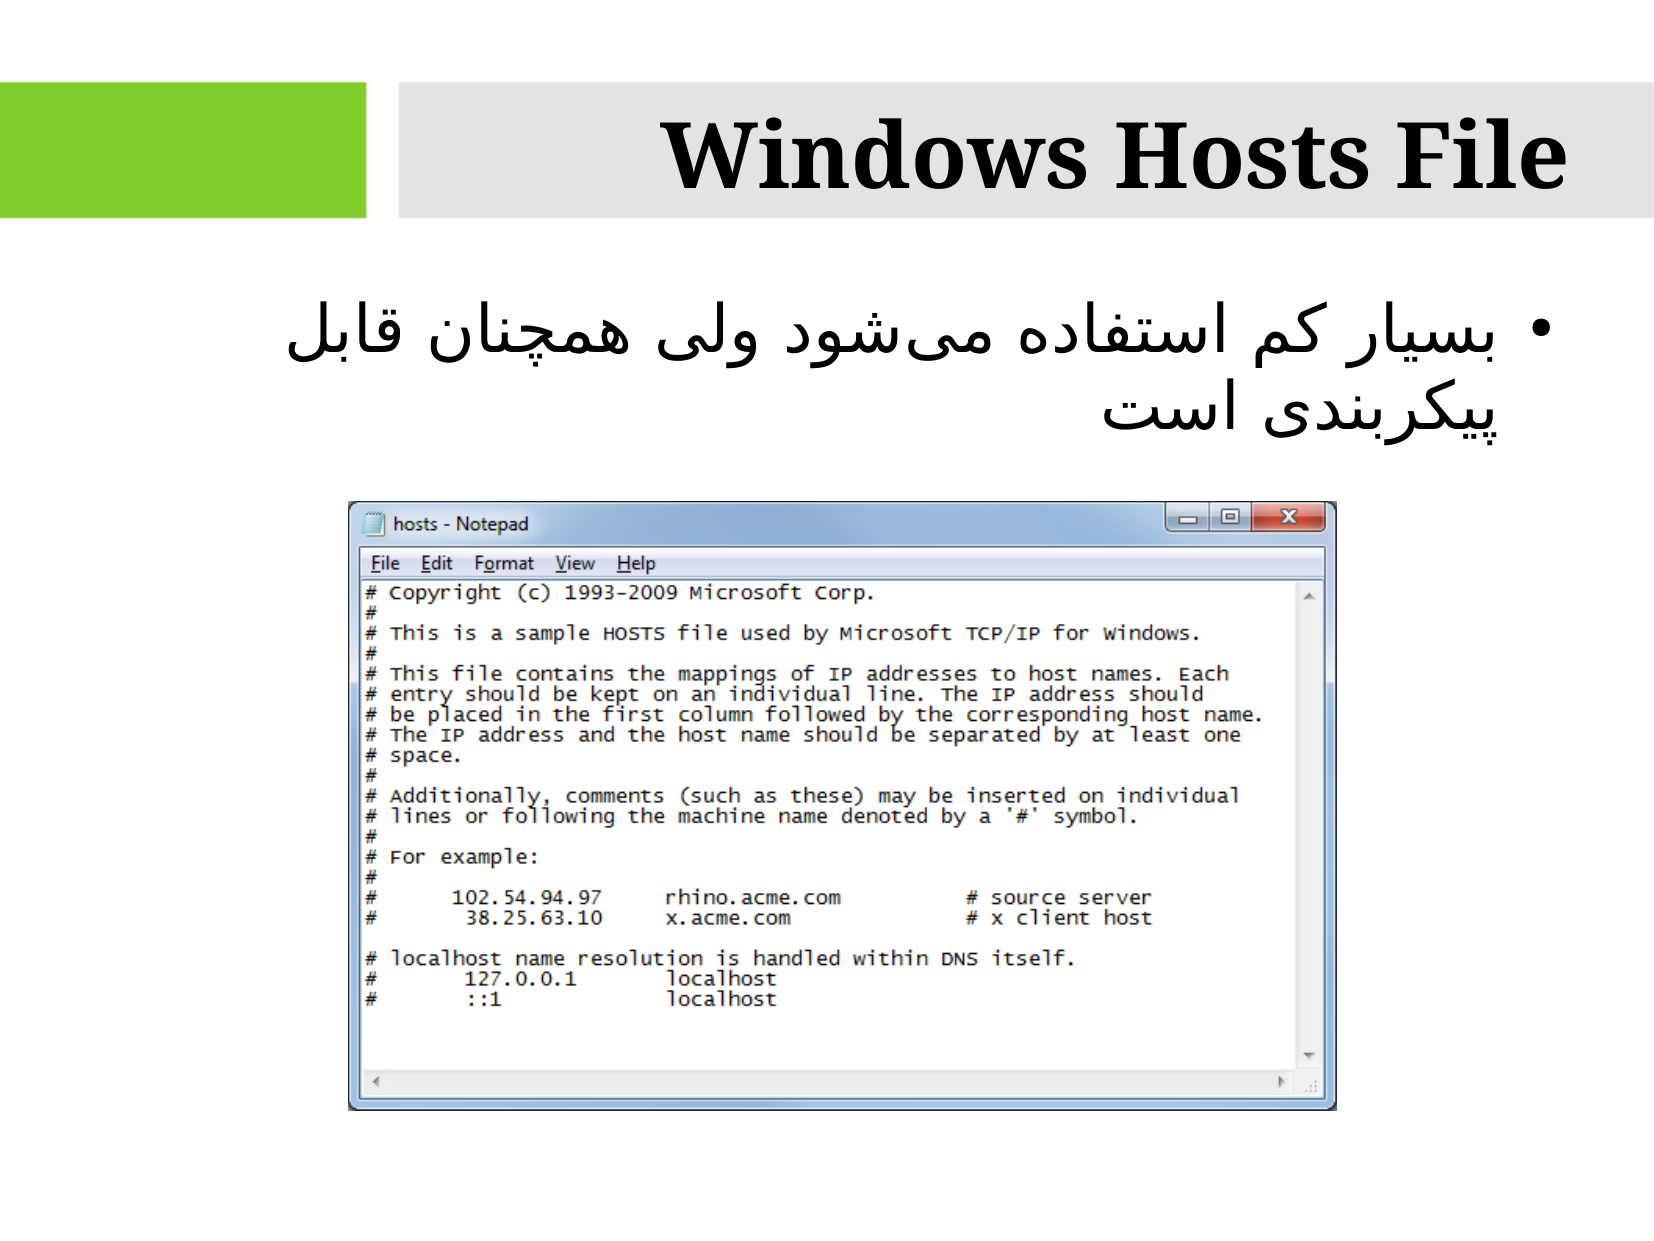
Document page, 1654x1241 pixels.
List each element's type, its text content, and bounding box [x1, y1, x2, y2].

title Windows Hosts File [82, 49, 1571, 257]
list بسیار کم استفاده می‌شود ولی همچنان قابل پیکربندی است [82, 290, 1571, 1182]
picture [0, 0, 1654, 1241]
